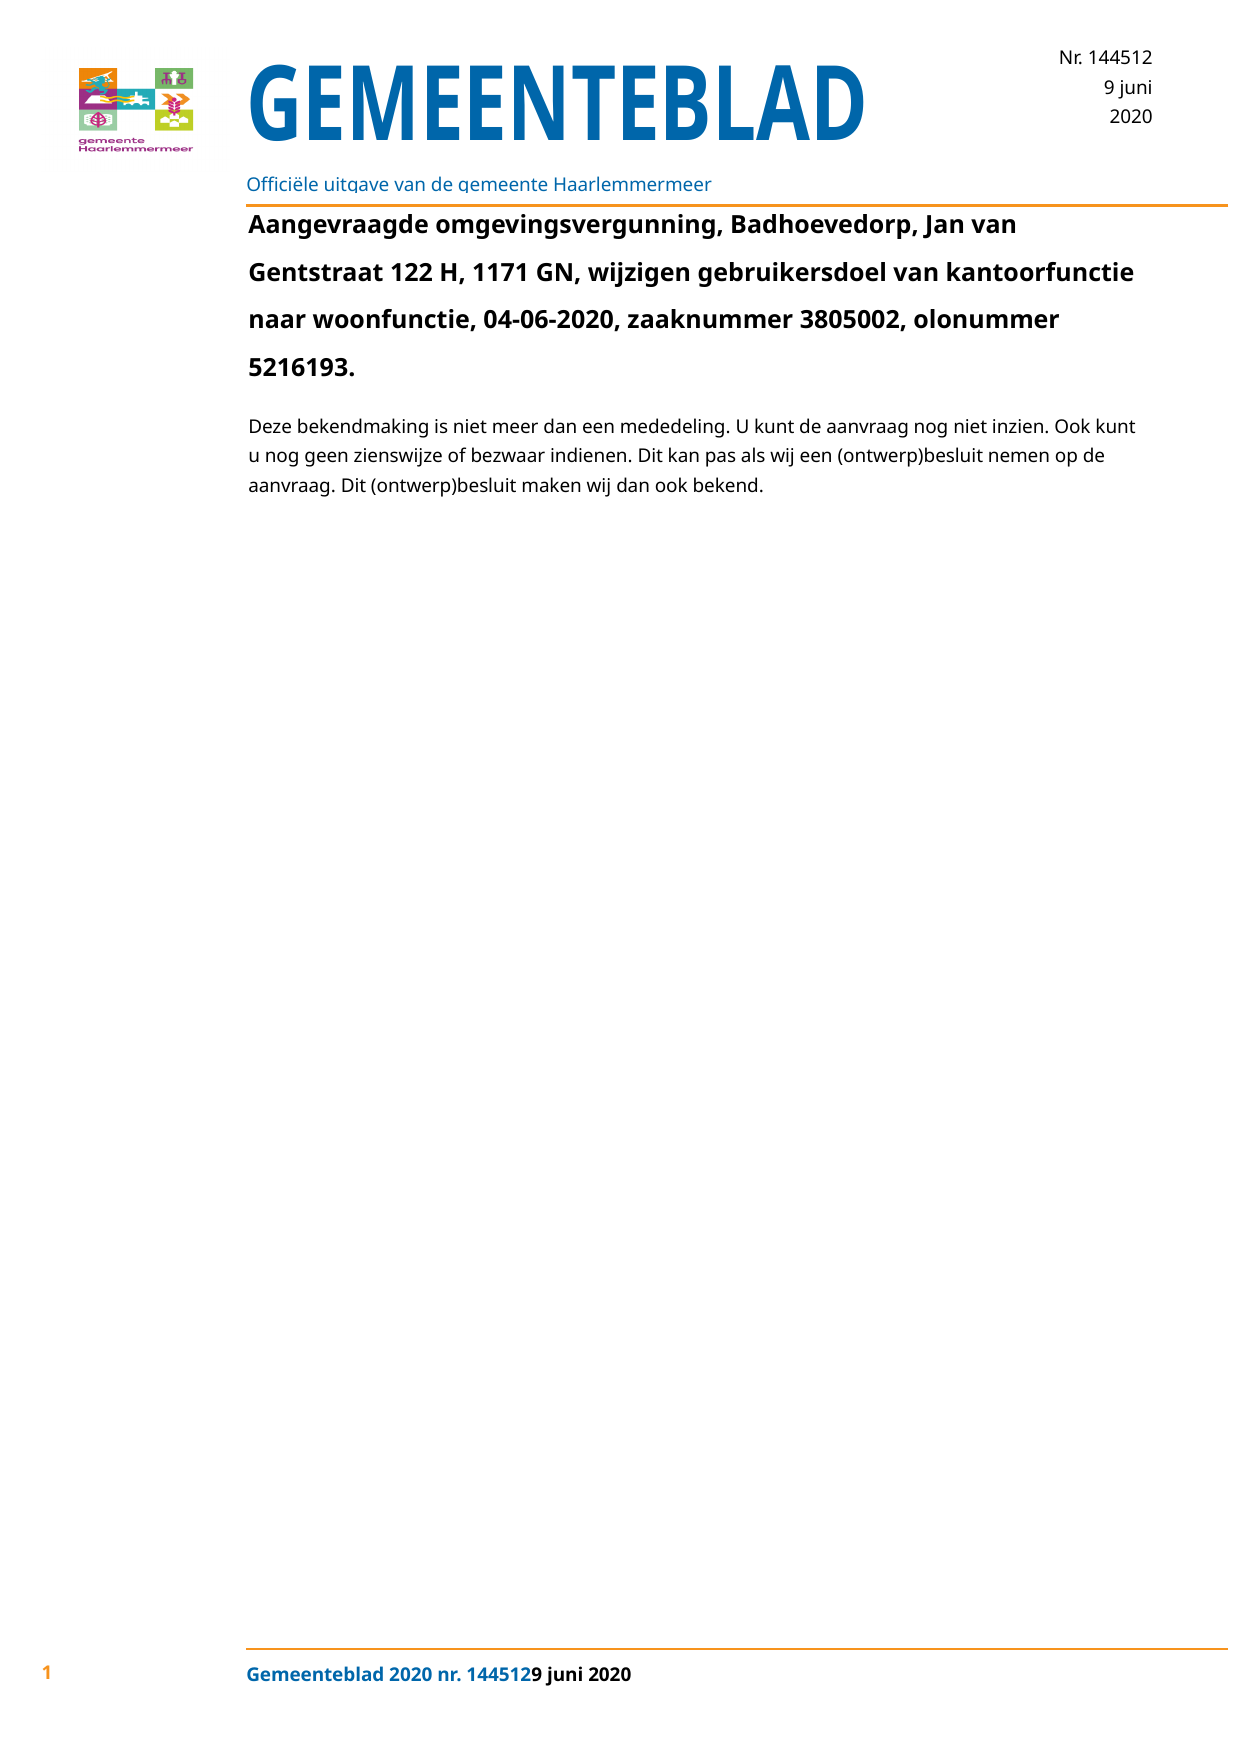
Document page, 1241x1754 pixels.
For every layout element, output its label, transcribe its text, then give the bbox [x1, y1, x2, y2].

text Aangevraagde omgevingsvergunning, Badhoevedorp, Jan van Gentstraat 122 H, 1171 GN, wijzigen gebruikersdoel van kantoorfunctie naar woonfunctie, 04-06-2020, zaaknummer 3805002, olonummer 5216193. [248, 207, 1152, 384]
text Deze bekendmaking is niet meer dan een mededeling. U kunt de aanvraag nog niet inzien. Ook kunt u nog geen zienswijze of bezwaar indienen. Dit kan pas als wij een (ontwerp)besluit nemen op de aanvraag. Dit (ontwerp)besluit maken wij dan ook bekend. [248, 413, 1152, 498]
picture [41, 47, 231, 172]
